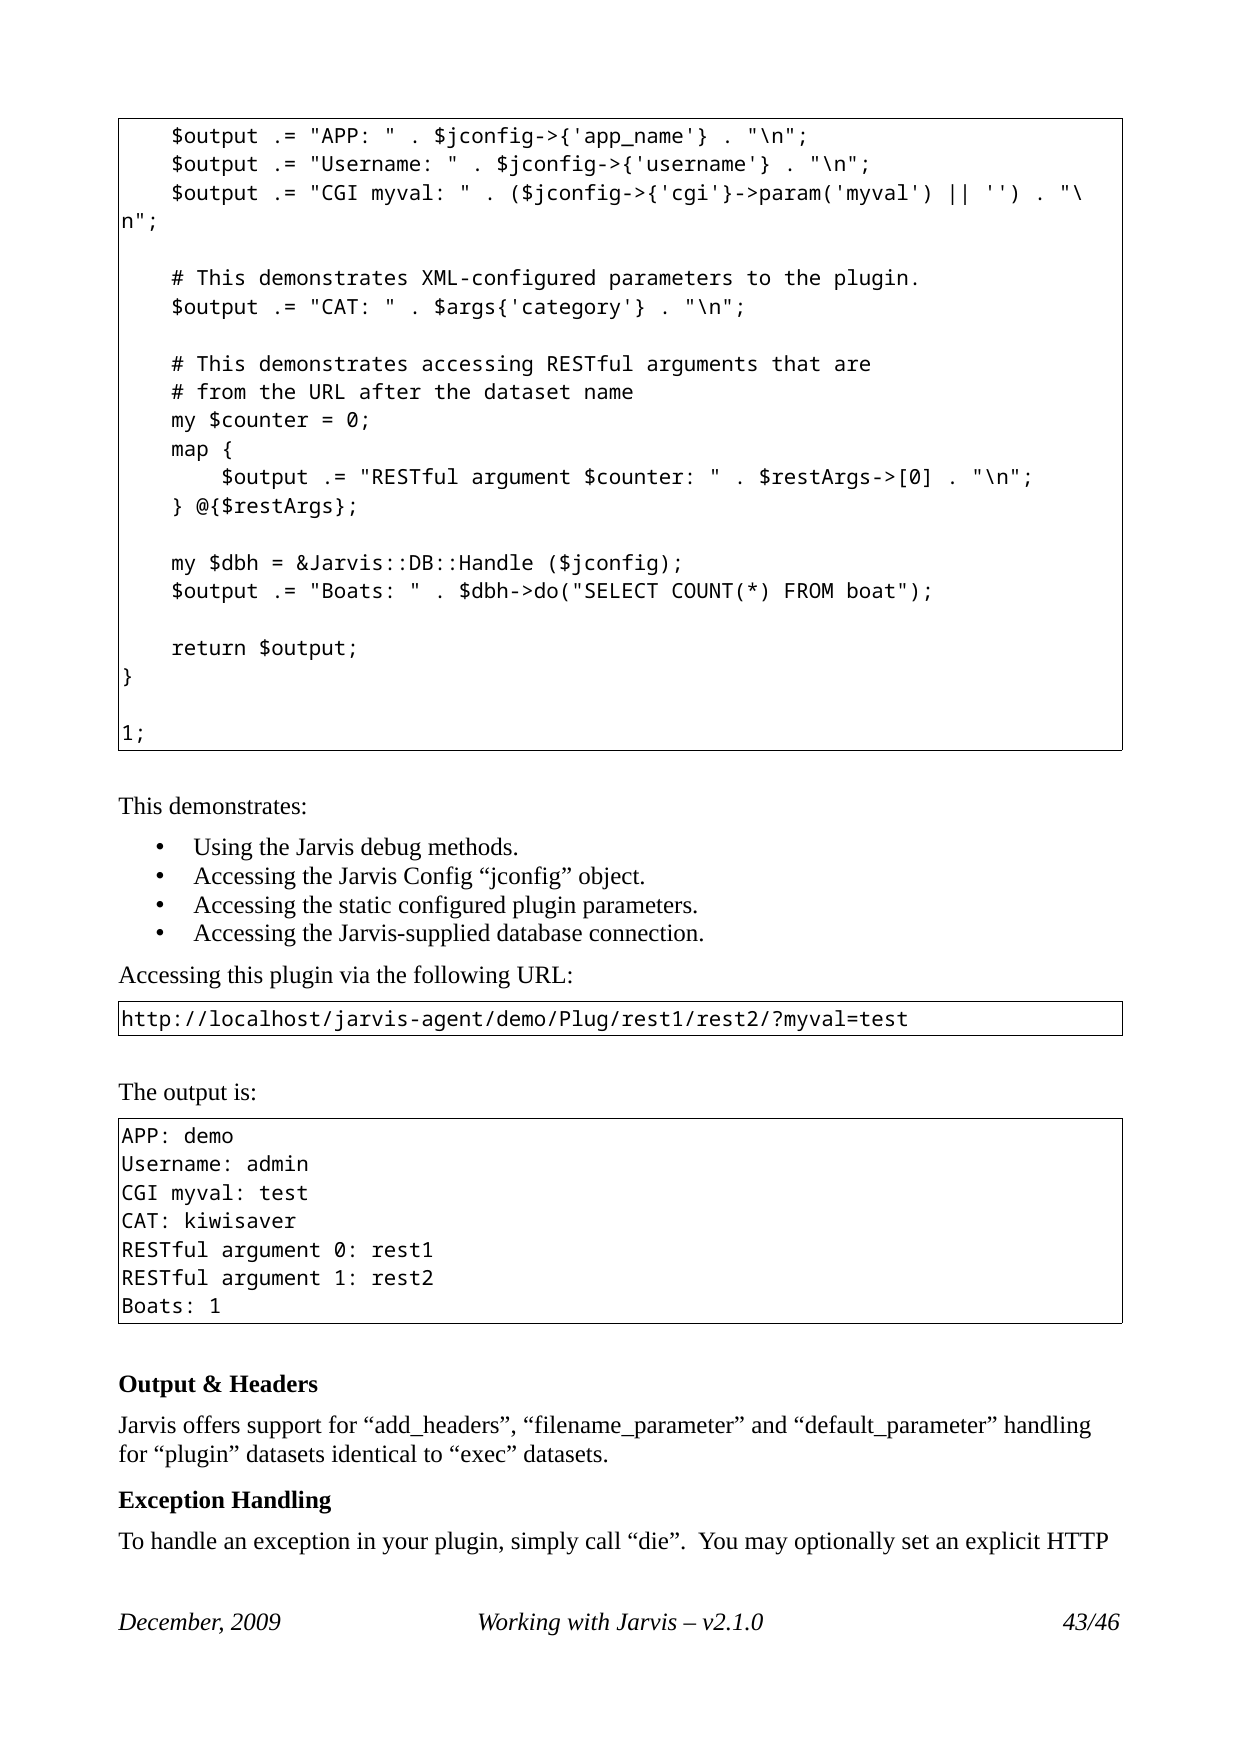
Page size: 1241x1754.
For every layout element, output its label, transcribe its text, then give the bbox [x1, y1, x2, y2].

text $output .= "Username: " . $jconfig->{'username'} . "\n"; [119, 147, 1122, 175]
text http://localhost/jarvis-agent/demo/Plug/rest1/rest2/?myval=test [119, 1002, 1122, 1035]
text 1; [119, 715, 1122, 750]
text Accessing this plugin via the following URL: [118, 960, 1122, 988]
text $output .= "CAT: " . $args{'category'} . "\n"; [119, 289, 1122, 320]
text my $dbh = &Jarvis::DB::Handle ($jconfig); [119, 545, 1122, 573]
subtitle Output & Headers [118, 1369, 1122, 1398]
text $output .= "CGI myval: " . ($jconfig->{'cgi'}->param('myval') || '') . "\n"; [119, 175, 1122, 235]
text APP: demo [119, 1119, 1122, 1146]
text # This demonstrates accessing RESTful arguments that are [119, 346, 1122, 374]
text return $output; [119, 630, 1122, 658]
text $output .= "RESTful argument $counter: " . $restArgs->[0] . "\n"; [119, 459, 1122, 488]
text my $counter = 0; [119, 402, 1122, 431]
text } @{$restArgs}; [119, 488, 1122, 519]
text Username: admin [119, 1146, 1122, 1175]
text CAT: kiwisaver [119, 1203, 1122, 1232]
text map { [119, 431, 1122, 459]
list Accessing the static configured plugin parameters. [156, 890, 1122, 918]
text Jarvis offers support for “add_headers”, “filename_parameter” and “default_parameter” handling for “plugin” datasets identical to “exec” datasets. [118, 1410, 1122, 1468]
subtitle Exception Handling [118, 1485, 1122, 1514]
text $output .= "APP: " . $jconfig->{'app_name'} . "\n"; [119, 119, 1122, 147]
text To handle an exception in your plugin, simply call “die”. You may optionally set an explicit HTTP [118, 1526, 1122, 1555]
text $output .= "Boats: " . $dbh->do("SELECT COUNT(*) FROM boat"); [119, 573, 1122, 604]
text The output is: [118, 1077, 1122, 1106]
text # from the URL after the dataset name [119, 374, 1122, 402]
text } [119, 658, 1122, 690]
list Accessing the Jarvis Config “jconfig” object. [156, 861, 1122, 890]
list Accessing the Jarvis-supplied database connection. [156, 918, 1122, 947]
text This demonstrates: [118, 791, 1122, 820]
text RESTful argument 1: rest2 [119, 1260, 1122, 1289]
text RESTful argument 0: rest1 [119, 1232, 1122, 1260]
text # This demonstrates XML-configured parameters to the plugin. [119, 260, 1122, 289]
list Using the Jarvis debug methods. [156, 832, 1122, 861]
text CGI myval: test [119, 1175, 1122, 1203]
text Boats: 1 [119, 1289, 1122, 1323]
